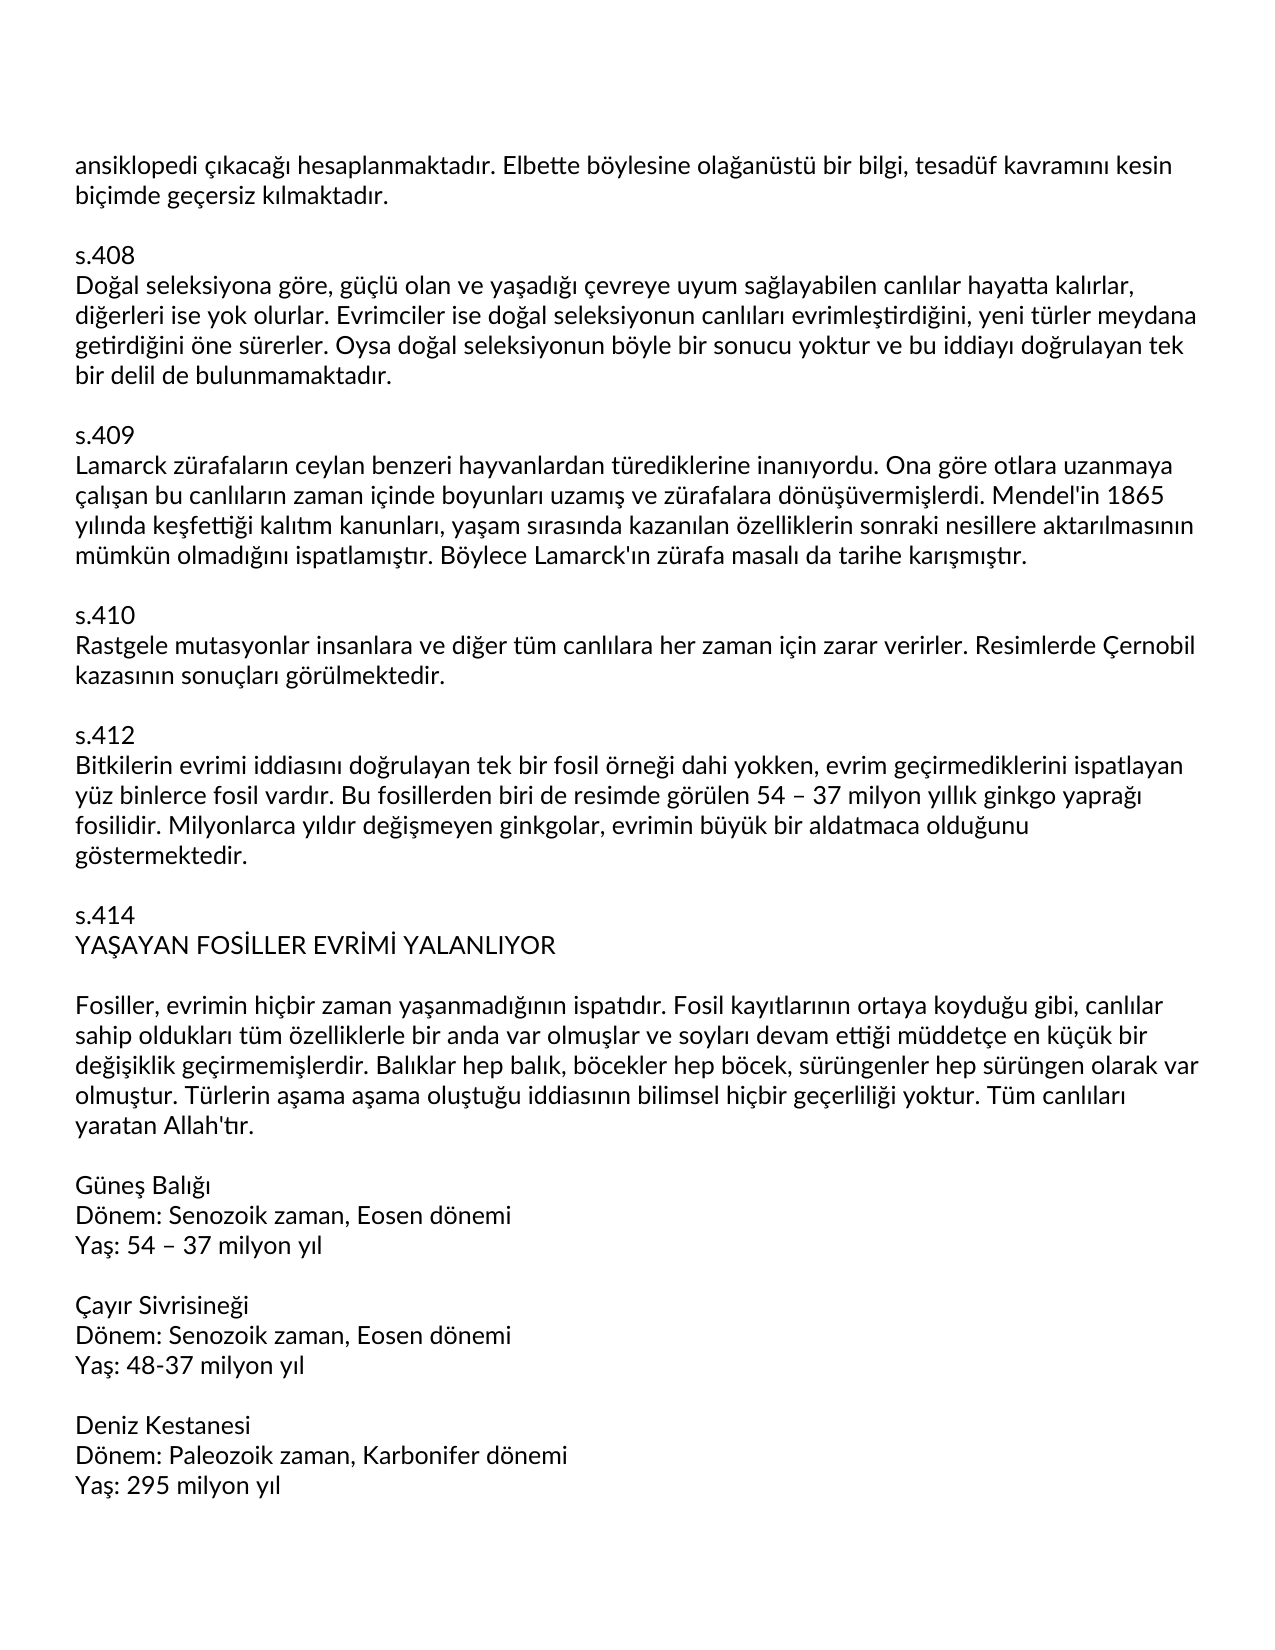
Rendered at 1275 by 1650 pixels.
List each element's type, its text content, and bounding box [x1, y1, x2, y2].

text s.412 [75, 720, 1200, 750]
text Güneş Balığı [75, 1170, 1200, 1200]
text Fosiller, evrimin hiçbir zaman yaşanmadığının ispatıdır. Fosil kayıtlarının ortaya koyduğu gibi, canlılar sahip oldukları tüm özelliklerle bir anda var olmuşlar ve soyları devam ettiği müddetçe en küçük bir değişiklik geçirmemişlerdir. Balıklar hep balık, böcekler hep böcek, sürüngenler hep sürüngen olarak var olmuştur. Türlerin aşama aşama oluştuğu iddiasının bilimsel hiçbir geçerliliği yoktur. Tüm canlıları yaratan Allah'tır. [75, 990, 1200, 1140]
text s.408 [75, 240, 1200, 270]
text Bitkilerin evrimi iddiasını doğrulayan tek bir fosil örneği dahi yokken, evrim geçirmediklerini ispatlayan yüz binlerce fosil vardır. Bu fosillerden biri de resimde görülen 54 – 37 milyon yıllık ginkgo yaprağı fosilidir. Milyonlarca yıldır değişmeyen ginkgolar, evrimin büyük bir aldatmaca olduğunu göstermektedir. [75, 750, 1200, 870]
text s.410 [75, 600, 1200, 630]
text YAŞAYAN FOSİLLER EVRİMİ YALANLIYOR [75, 930, 1200, 960]
text Deniz Kestanesi [75, 1410, 1200, 1440]
text Yaş: 54 – 37 milyon yıl [75, 1230, 1200, 1260]
text ansiklopedi çıkacağı hesaplanmaktadır. Elbette böylesine olağanüstü bir bilgi, tesadüf kavramını kesin biçimde geçersiz kılmaktadır. [75, 150, 1200, 210]
text s.409 [75, 420, 1200, 450]
text Yaş: 295 milyon yıl [75, 1470, 1200, 1500]
text Doğal seleksiyona göre, güçlü olan ve yaşadığı çevreye uyum sağlayabilen canlılar hayatta kalırlar, diğerleri ise yok olurlar. Evrimciler ise doğal seleksiyonun canlıları evrimleştirdiğini, yeni türler meydana getirdiğini öne sürerler. Oysa doğal seleksiyonun böyle bir sonucu yoktur ve bu iddiayı doğrulayan tek bir delil de bulunmamaktadır. [75, 270, 1200, 390]
text Rastgele mutasyonlar insanlara ve diğer tüm canlılara her zaman için zarar verirler. Resimlerde Çernobil kazasının sonuçları görülmektedir. [75, 630, 1200, 690]
text Dönem: Paleozoik zaman, Karbonifer dönemi [75, 1440, 1200, 1470]
text Dönem: Senozoik zaman, Eosen dönemi [75, 1320, 1200, 1350]
text s.414 [75, 900, 1200, 930]
text Çayır Sivrisineği [75, 1290, 1200, 1320]
text Dönem: Senozoik zaman, Eosen dönemi [75, 1200, 1200, 1230]
text Lamarck zürafaların ceylan benzeri hayvanlardan türediklerine inanıyordu. Ona göre otlara uzanmaya çalışan bu canlıların zaman içinde boyunları uzamış ve zürafalara dönüşüvermişlerdi. Mendel'in 1865 yılında keşfettiği kalıtım kanunları, yaşam sırasında kazanılan özelliklerin sonraki nesillere aktarılmasının mümkün olmadığını ispatlamıştır. Böylece Lamarck'ın zürafa masalı da tarihe karışmıştır. [75, 450, 1200, 570]
text Yaş: 48-37 milyon yıl [75, 1350, 1200, 1380]
